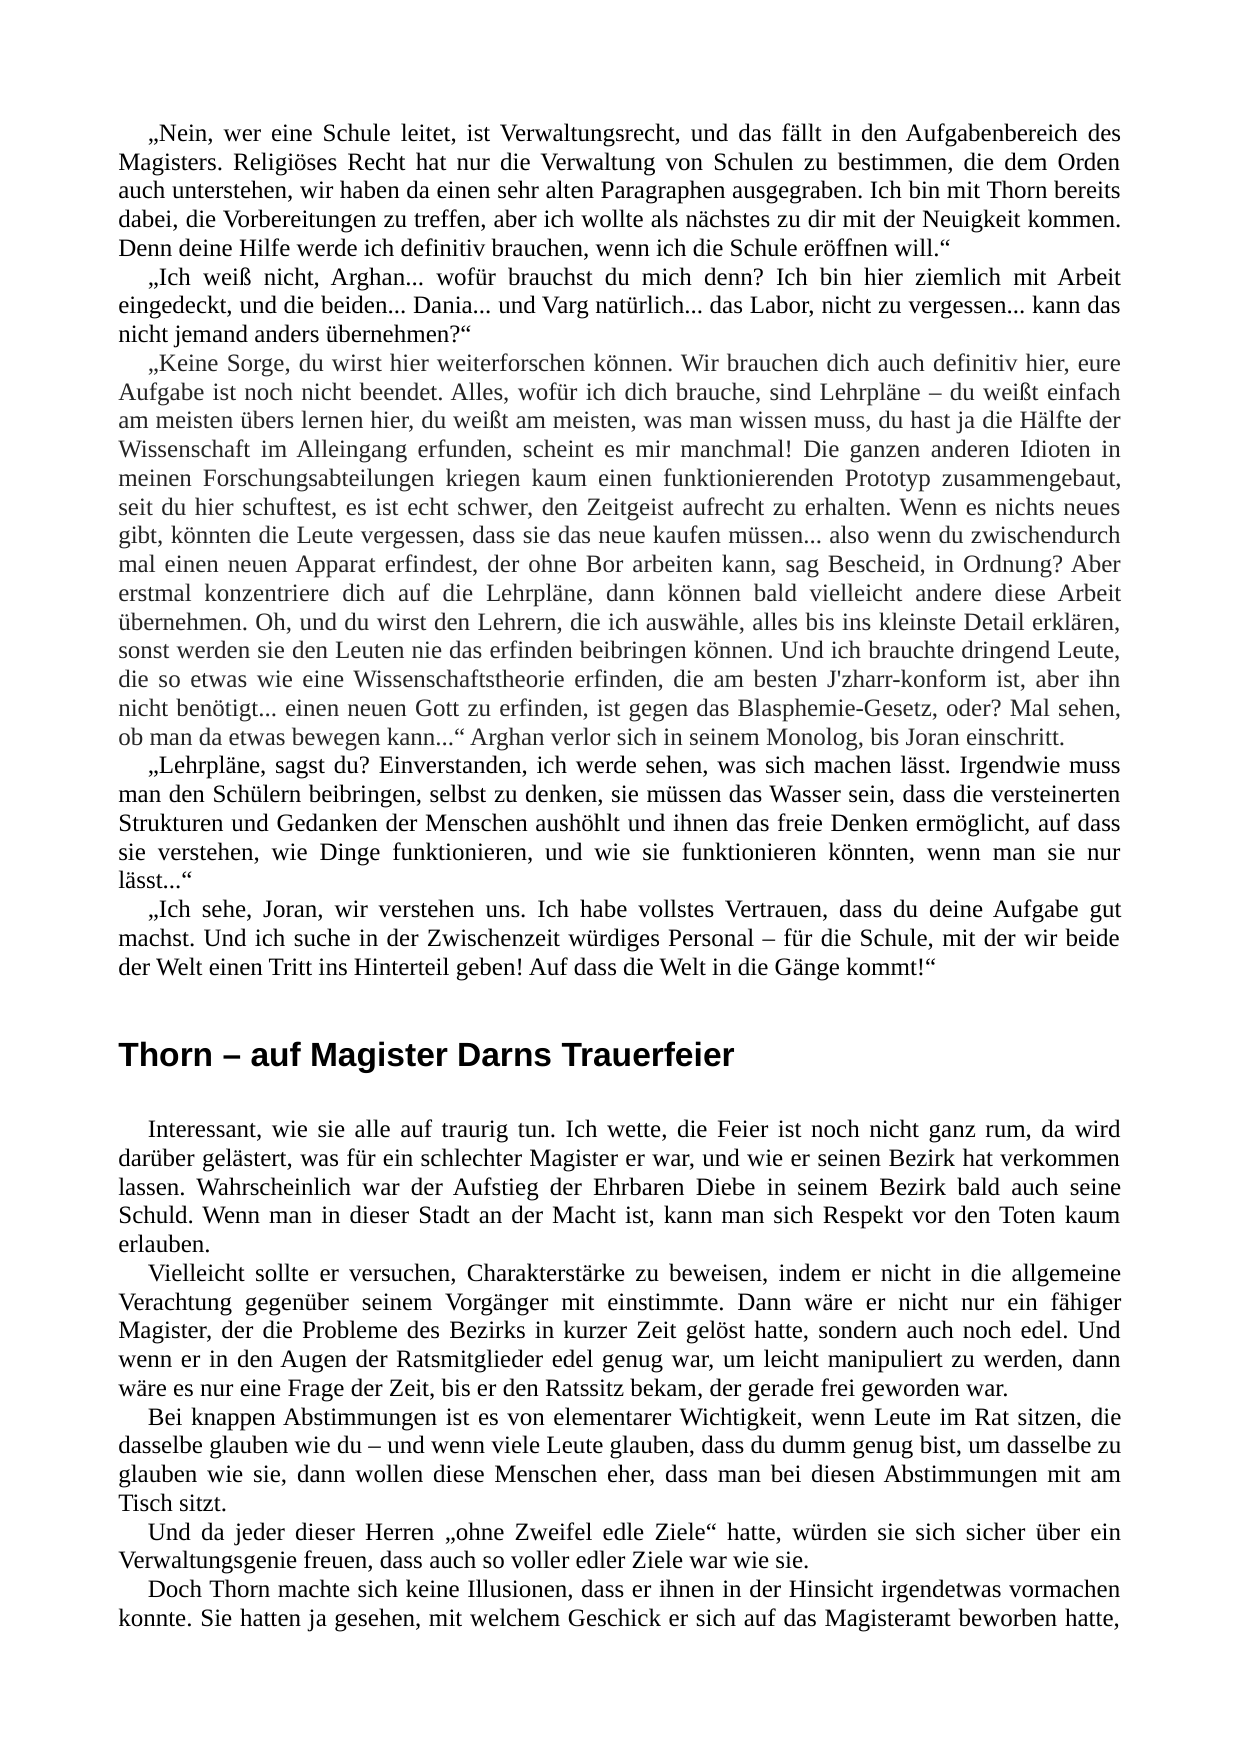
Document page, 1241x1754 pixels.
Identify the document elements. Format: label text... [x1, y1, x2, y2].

subtitle Thorn – auf Magister Darns Trauerfeier [118, 1034, 1122, 1073]
text Bei knappen Abstimmungen ist es von elementarer Wichtigkeit, wenn Leute im Rat sitzen, die dasselbe glauben wie du – und wenn viele Leute glauben, dass du dumm genug bist, um dasselbe zu glauben wie sie, dann wollen diese Menschen eher, dass man bei diesen Abstimmungen mit am Tisch sitzt. [118, 1402, 1122, 1517]
text „Keine Sorge, du wirst hier weiterforschen können. Wir brauchen dich auch definitiv hier, eure Aufgabe ist noch nicht beendet. Alles, wofür ich dich brauche, sind Lehrpläne – du weißt einfach am meisten übers lernen hier, du weißt am meisten, was man wissen muss, du hast ja die Hälfte der Wissenschaft im Alleingang erfunden, scheint es mir manchmal! Die ganzen anderen Idioten in meinen Forschungsabteilungen kriegen kaum einen funktionierenden Prototyp zusammengebaut, seit du hier schuftest, es ist echt schwer, den Zeitgeist aufrecht zu erhalten. Wenn es nichts neues gibt, könnten die Leute vergessen, dass sie das neue kaufen müssen... also wenn du zwischendurch mal einen neuen Apparat erfindest, der ohne Bor arbeiten kann, sag Bescheid, in Ordnung? Aber erstmal konzentriere dich auf die Lehrpläne, dann können bald vielleicht andere diese Arbeit übernehmen. Oh, und du wirst den Lehrern, die ich auswähle, alles bis ins kleinste Detail erklären, sonst werden sie den Leuten nie das erfinden beibringen können. Und ich brauchte dringend Leute, die so etwas wie eine Wissenschaftstheorie erfinden, die am besten J'zharr-konform ist, aber ihn nicht benötigt... einen neuen Gott zu erfinden, ist gegen das Blasphemie-Gesetz, oder? Mal sehen, ob man da etwas bewegen kann...“ Arghan verlor sich in seinem Monolog, bis Joran einschritt. [118, 348, 1122, 751]
text Und da jeder dieser Herren „ohne Zweifel edle Ziele“ hatte, würden sie sich sicher über ein Verwaltungsgenie freuen, dass auch so voller edler Ziele war wie sie. [118, 1517, 1122, 1574]
text „Ich sehe, Joran, wir verstehen uns. Ich habe vollstes Vertrauen, dass du deine Aufgabe gut machst. Und ich suche in der Zwischenzeit würdiges Personal – für die Schule, mit der wir beide der Welt einen Tritt ins Hinterteil geben! Auf dass die Welt in die Gänge kommt!“ [118, 894, 1122, 981]
text „Lehrpläne, sagst du? Einverstanden, ich werde sehen, was sich machen lässt. Irgendwie muss man den Schülern beibringen, selbst zu denken, sie müssen das Wasser sein, dass die versteinerten Strukturen und Gedanken der Menschen aushöhlt und ihnen das freie Denken ermöglicht, auf dass sie verstehen, wie Dinge funktionieren, und wie sie funktionieren könnten, wenn man sie nur lässt...“ [118, 751, 1122, 894]
text Doch Thorn machte sich keine Illusionen, dass er ihnen in der Hinsicht irgendetwas vormachen konnte. Sie hatten ja gesehen, mit welchem Geschick er sich auf das Magisteramt beworben hatte, [118, 1574, 1122, 1632]
text Interessant, wie sie alle auf traurig tun. Ich wette, die Feier ist noch nicht ganz rum, da wird darüber gelästert, was für ein schlechter Magister er war, und wie er seinen Bezirk hat verkommen lassen. Wahrscheinlich war der Aufstieg der Ehrbaren Diebe in seinem Bezirk bald auch seine Schuld. Wenn man in dieser Stadt an der Macht ist, kann man sich Respekt vor den Toten kaum erlauben. [118, 1114, 1122, 1258]
text Vielleicht sollte er versuchen, Charakterstärke zu beweisen, indem er nicht in die allgemeine Verachtung gegenüber seinem Vorgänger mit einstimmte. Dann wäre er nicht nur ein fähiger Magister, der die Probleme des Bezirks in kurzer Zeit gelöst hatte, sondern auch noch edel. Und wenn er in den Augen der Ratsmitglieder edel genug war, um leicht manipuliert zu werden, dann wäre es nur eine Frage der Zeit, bis er den Ratssitz bekam, der gerade frei geworden war. [118, 1258, 1122, 1402]
text „Ich weiß nicht, Arghan... wofür brauchst du mich denn? Ich bin hier ziemlich mit Arbeit eingedeckt, und die beiden... Dania... und Varg natürlich... das Labor, nicht zu vergessen... kann das nicht jemand anders übernehmen?“ [118, 262, 1122, 348]
text „Nein, wer eine Schule leitet, ist Verwaltungsrecht, und das fällt in den Aufgabenbereich des Magisters. Religiöses Recht hat nur die Verwaltung von Schulen zu bestimmen, die dem Orden auch unterstehen, wir haben da einen sehr alten Paragraphen ausgegraben. Ich bin mit Thorn bereits dabei, die Vorbereitungen zu treffen, aber ich wollte als nächstes zu dir mit der Neuigkeit kommen. Denn deine Hilfe werde ich definitiv brauchen, wenn ich die Schule eröffnen will.“ [118, 118, 1122, 262]
